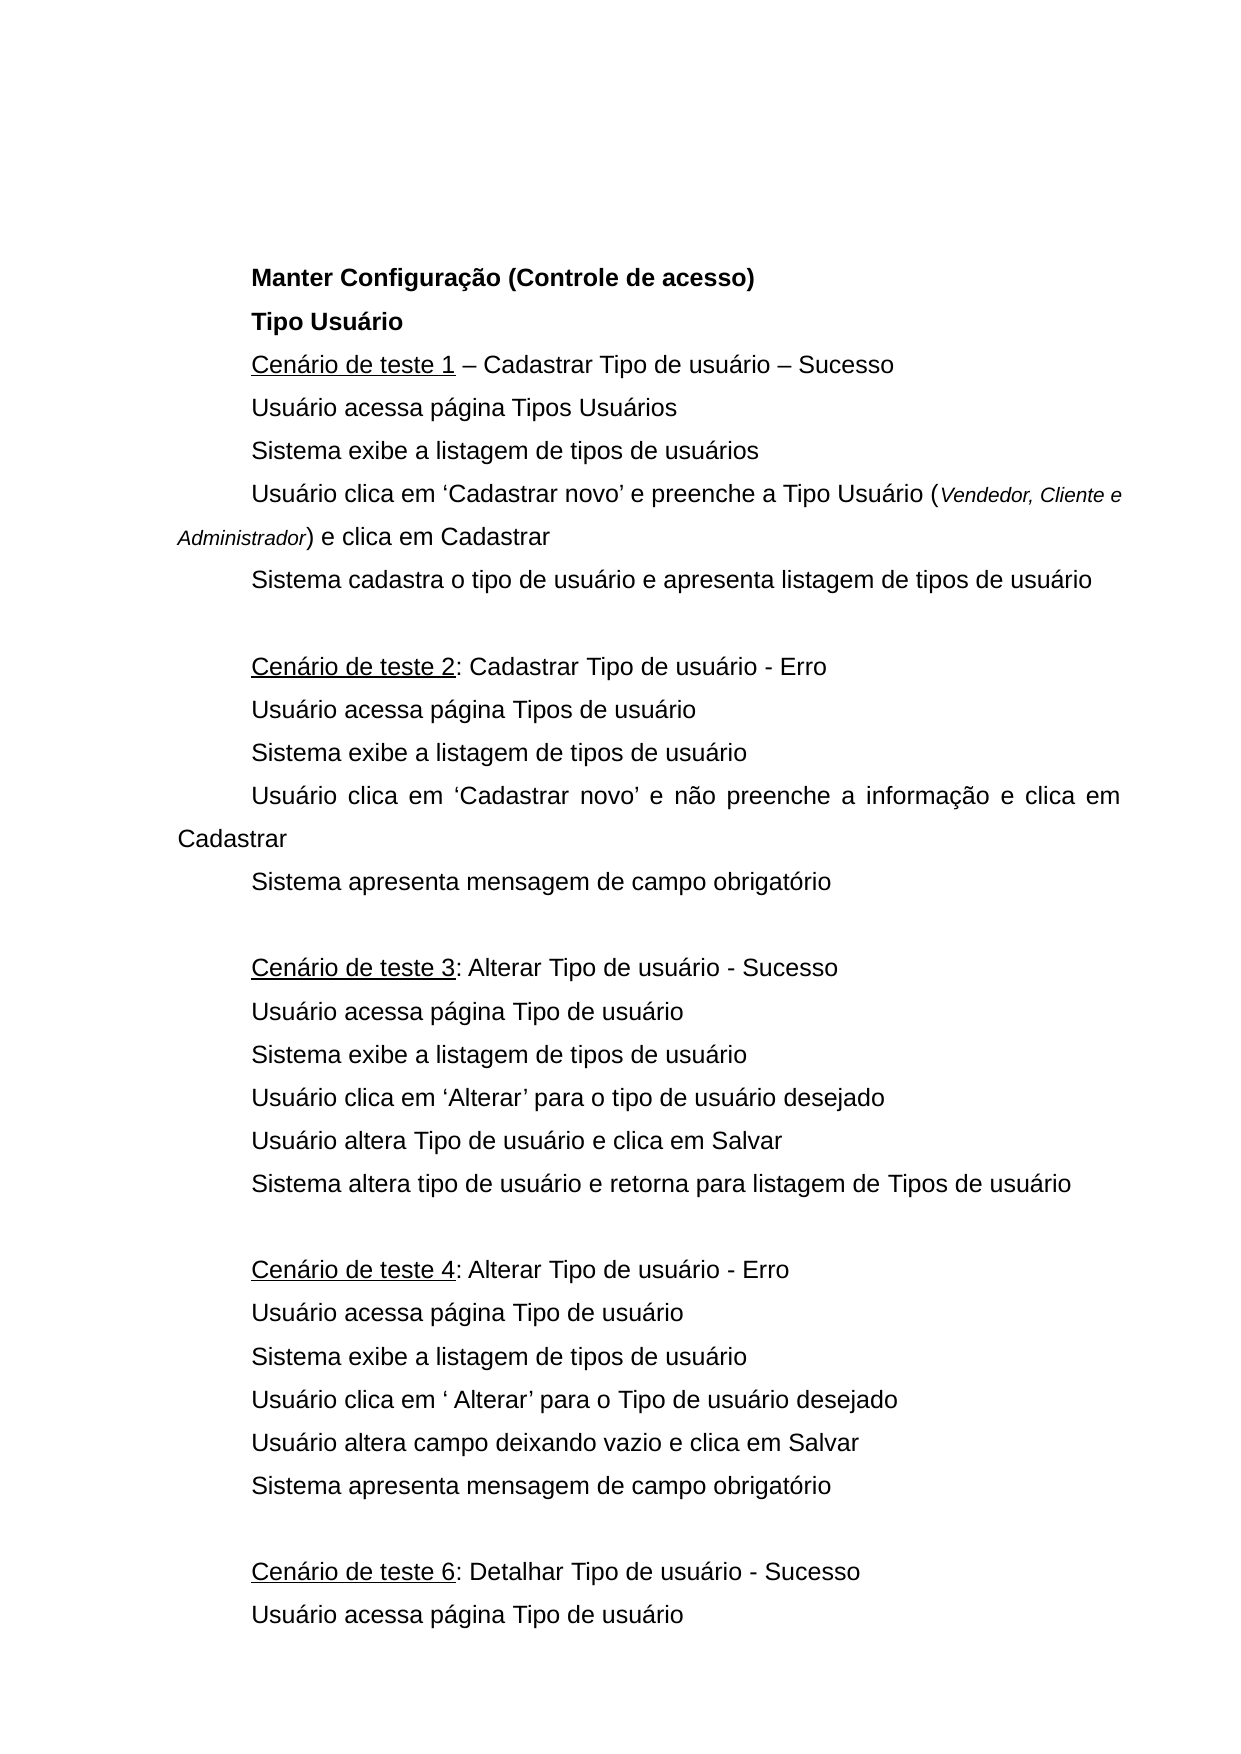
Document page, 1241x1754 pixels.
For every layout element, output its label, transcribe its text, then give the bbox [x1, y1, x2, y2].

text Cenário de teste 6: Detalhar Tipo de usuário - Sucesso [177, 1557, 1122, 1586]
text Usuário clica em ‘Alterar’ para o tipo de usuário desejado [177, 1083, 1122, 1112]
text Sistema exibe a listagem de tipos de usuário [177, 1040, 1122, 1068]
text Tipo Usuário [177, 307, 1122, 335]
text Cenário de teste 2: Cadastrar Tipo de usuário - Erro [177, 652, 1122, 680]
text Usuário altera campo deixando vazio e clica em Salvar [177, 1428, 1122, 1457]
text Cenário de teste 3: Alterar Tipo de usuário - Sucesso [177, 953, 1122, 982]
text Cenário de teste 1 – Cadastrar Tipo de usuário – Sucesso [177, 350, 1122, 378]
text Cenário de teste 4: Alterar Tipo de usuário - Erro [177, 1255, 1122, 1284]
text Sistema altera tipo de usuário e retorna para listagem de Tipos de usuário [177, 1169, 1122, 1198]
text Usuário altera Tipo de usuário e clica em Salvar [177, 1126, 1122, 1155]
text Sistema exibe a listagem de tipos de usuário [177, 1342, 1122, 1370]
text Usuário acessa página Tipo de usuário [177, 997, 1122, 1025]
text Sistema exibe a listagem de tipos de usuários [177, 436, 1122, 465]
text Usuário acessa página Tipo de usuário [177, 1600, 1122, 1629]
text Usuário acessa página Tipos de usuário [177, 695, 1122, 723]
text Usuário clica em ‘Cadastrar novo’ e não preenche a informação e clica em Cadastrar [177, 781, 1122, 853]
text Usuário clica em ‘Cadastrar novo’ e preenche a Tipo Usuário (Vendedor, Cliente e Administrador) e clica em Cadastrar [177, 479, 1122, 551]
text Usuário acessa página Tipo de usuário [177, 1298, 1122, 1327]
text Sistema exibe a listagem de tipos de usuário [177, 738, 1122, 767]
text Sistema apresenta mensagem de campo obrigatório [177, 1471, 1122, 1500]
text Sistema cadastra o tipo de usuário e apresenta listagem de tipos de usuário [177, 565, 1122, 594]
text Usuário acessa página Tipos Usuários [177, 393, 1122, 422]
text Usuário clica em ‘ Alterar’ para o Tipo de usuário desejado [177, 1385, 1122, 1413]
text Manter Configuração (Controle de acesso) [177, 263, 1122, 292]
text Sistema apresenta mensagem de campo obrigatório [177, 867, 1122, 896]
